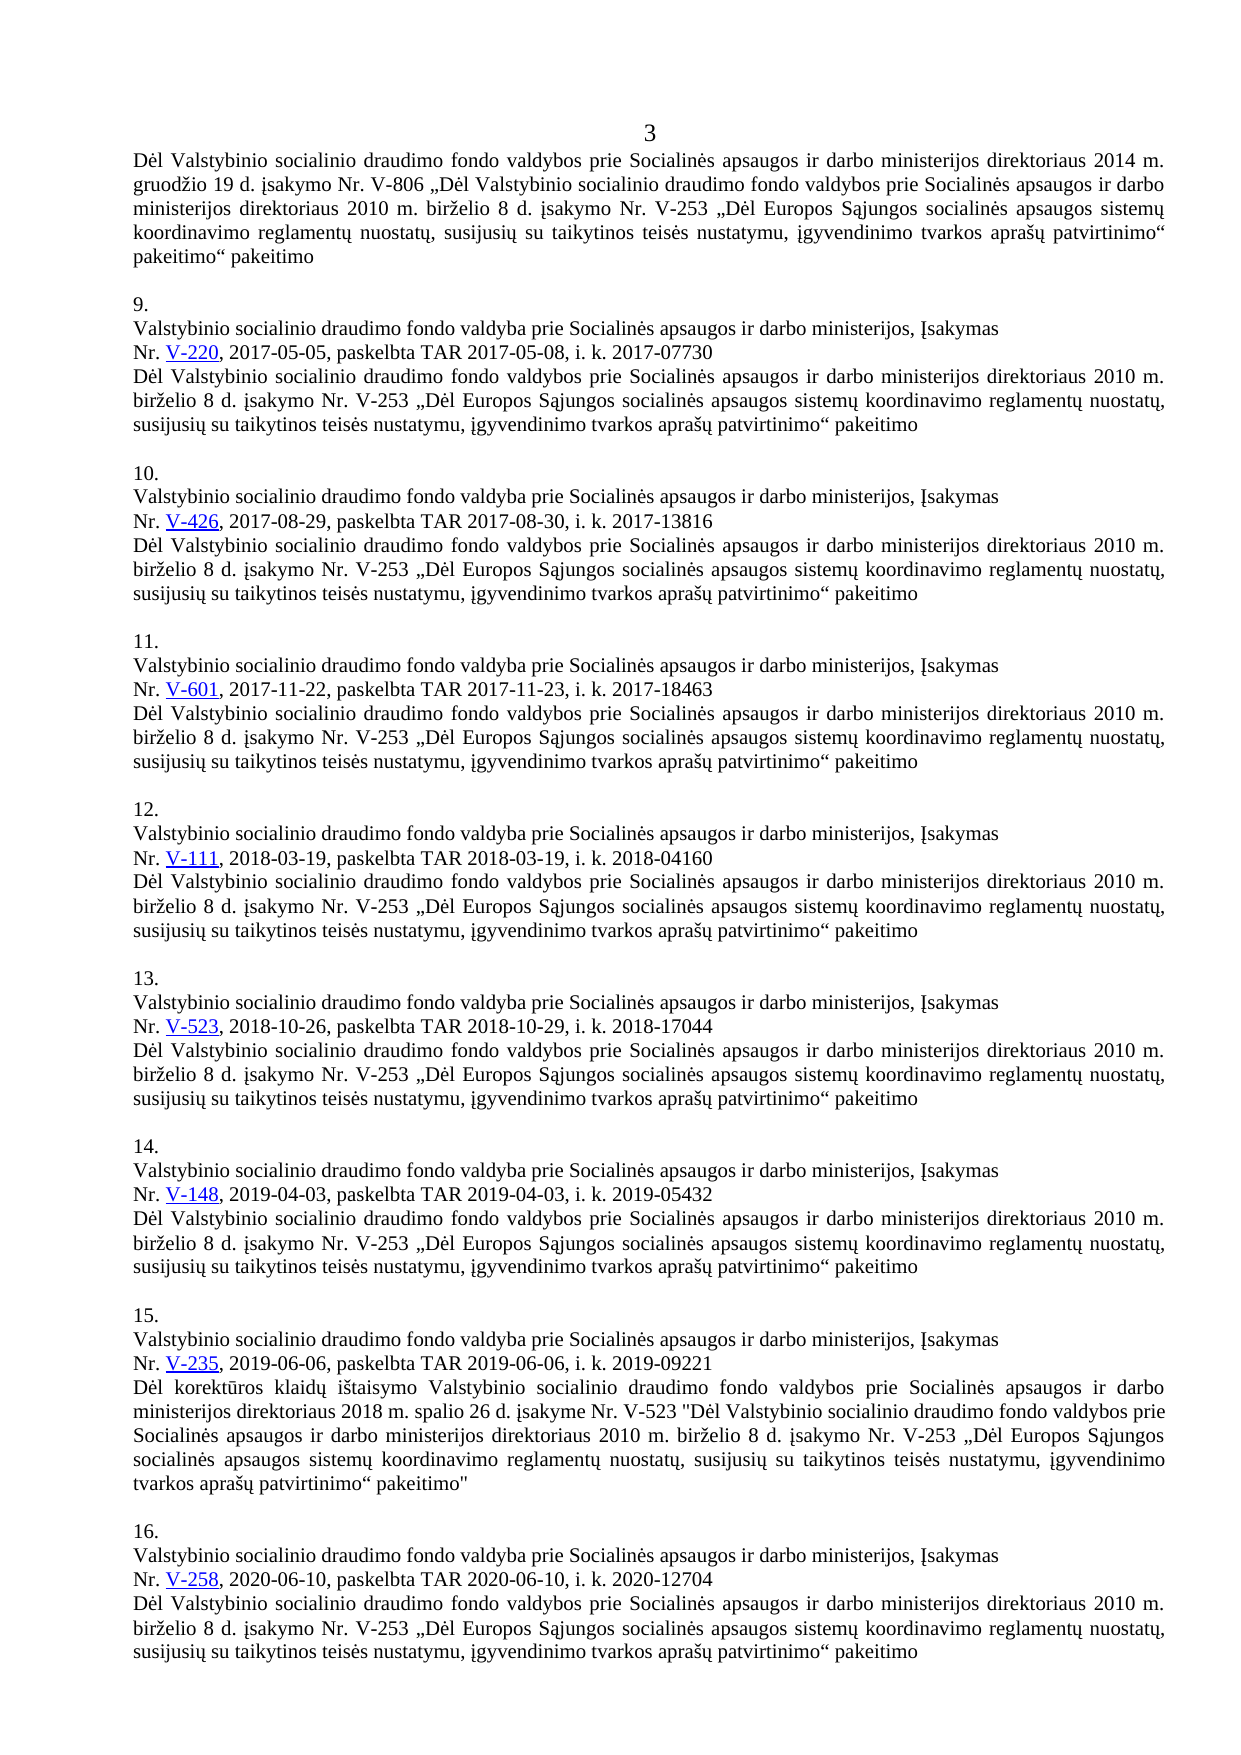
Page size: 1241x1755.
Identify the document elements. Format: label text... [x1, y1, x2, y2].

text Nr. V-148, 2019-04-03, paskelbta TAR 2019-04-03, i. k. 2019-05432 [133, 1182, 1166, 1206]
text Valstybinio socialinio draudimo fondo valdyba prie Socialinės apsaugos ir darbo ministerijos, Įsakymas [133, 484, 1166, 508]
text Nr. V-523, 2018-10-26, paskelbta TAR 2018-10-29, i. k. 2018-17044 [133, 1014, 1166, 1038]
text Valstybinio socialinio draudimo fondo valdyba prie Socialinės apsaugos ir darbo ministerijos, Įsakymas [133, 1327, 1166, 1351]
text 13. [133, 966, 1166, 990]
text Valstybinio socialinio draudimo fondo valdyba prie Socialinės apsaugos ir darbo ministerijos, Įsakymas [133, 1158, 1166, 1182]
text Dėl Valstybinio socialinio draudimo fondo valdybos prie Socialinės apsaugos ir darbo ministerijos direktoriaus 2014 m. gruodžio 19 d. įsakymo Nr. V-806 „Dėl Valstybinio socialinio draudimo fondo valdybos prie Socialinės apsaugos ir darbo ministerijos direktoriaus 2010 m. birželio 8 d. įsakymo Nr. V-253 „Dėl Europos Sąjungos socialinės apsaugos sistemų koordinavimo reglamentų nuostatų, susijusių su taikytinos teisės nustatymu, įgyvendinimo tvarkos aprašų patvirtinimo“ pakeitimo“ pakeitimo [133, 148, 1166, 268]
text Dėl Valstybinio socialinio draudimo fondo valdybos prie Socialinės apsaugos ir darbo ministerijos direktoriaus 2010 m. birželio 8 d. įsakymo Nr. V-253 „Dėl Europos Sąjungos socialinės apsaugos sistemų koordinavimo reglamentų nuostatų, susijusių su taikytinos teisės nustatymu, įgyvendinimo tvarkos aprašų patvirtinimo“ pakeitimo [133, 869, 1166, 942]
text Dėl Valstybinio socialinio draudimo fondo valdybos prie Socialinės apsaugos ir darbo ministerijos direktoriaus 2010 m. birželio 8 d. įsakymo Nr. V-253 „Dėl Europos Sąjungos socialinės apsaugos sistemų koordinavimo reglamentų nuostatų, susijusių su taikytinos teisės nustatymu, įgyvendinimo tvarkos aprašų patvirtinimo“ pakeitimo [133, 1038, 1166, 1110]
text Dėl Valstybinio socialinio draudimo fondo valdybos prie Socialinės apsaugos ir darbo ministerijos direktoriaus 2010 m. birželio 8 d. įsakymo Nr. V-253 „Dėl Europos Sąjungos socialinės apsaugos sistemų koordinavimo reglamentų nuostatų, susijusių su taikytinos teisės nustatymu, įgyvendinimo tvarkos aprašų patvirtinimo“ pakeitimo [133, 1591, 1166, 1663]
text Dėl Valstybinio socialinio draudimo fondo valdybos prie Socialinės apsaugos ir darbo ministerijos direktoriaus 2010 m. birželio 8 d. įsakymo Nr. V-253 „Dėl Europos Sąjungos socialinės apsaugos sistemų koordinavimo reglamentų nuostatų, susijusių su taikytinos teisės nustatymu, įgyvendinimo tvarkos aprašų patvirtinimo“ pakeitimo [133, 701, 1166, 773]
text 14. [133, 1134, 1166, 1158]
text Valstybinio socialinio draudimo fondo valdyba prie Socialinės apsaugos ir darbo ministerijos, Įsakymas [133, 316, 1166, 340]
text Valstybinio socialinio draudimo fondo valdyba prie Socialinės apsaugos ir darbo ministerijos, Įsakymas [133, 653, 1166, 677]
text Valstybinio socialinio draudimo fondo valdyba prie Socialinės apsaugos ir darbo ministerijos, Įsakymas [133, 821, 1166, 845]
text Nr. V-235, 2019-06-06, paskelbta TAR 2019-06-06, i. k. 2019-09221 [133, 1351, 1166, 1375]
text Dėl korektūros klaidų ištaisymo Valstybinio socialinio draudimo fondo valdybos prie Socialinės apsaugos ir darbo ministerijos direktoriaus 2018 m. spalio 26 d. įsakyme Nr. V-523 "Dėl Valstybinio socialinio draudimo fondo valdybos prie Socialinės apsaugos ir darbo ministerijos direktoriaus 2010 m. birželio 8 d. įsakymo Nr. V-253 „Dėl Europos Sąjungos socialinės apsaugos sistemų koordinavimo reglamentų nuostatų, susijusių su taikytinos teisės nustatymu, įgyvendinimo tvarkos aprašų patvirtinimo“ pakeitimo" [133, 1375, 1166, 1495]
text 15. [133, 1303, 1166, 1327]
text Valstybinio socialinio draudimo fondo valdyba prie Socialinės apsaugos ir darbo ministerijos, Įsakymas [133, 990, 1166, 1014]
text Dėl Valstybinio socialinio draudimo fondo valdybos prie Socialinės apsaugos ir darbo ministerijos direktoriaus 2010 m. birželio 8 d. įsakymo Nr. V-253 „Dėl Europos Sąjungos socialinės apsaugos sistemų koordinavimo reglamentų nuostatų, susijusių su taikytinos teisės nustatymu, įgyvendinimo tvarkos aprašų patvirtinimo“ pakeitimo [133, 533, 1166, 605]
text Valstybinio socialinio draudimo fondo valdyba prie Socialinės apsaugos ir darbo ministerijos, Įsakymas [133, 1543, 1166, 1567]
text 12. [133, 797, 1166, 821]
text 16. [133, 1519, 1166, 1543]
text 9. [133, 292, 1166, 316]
text Nr. V-220, 2017-05-05, paskelbta TAR 2017-05-08, i. k. 2017-07730 [133, 340, 1166, 364]
text Nr. V-258, 2020-06-10, paskelbta TAR 2020-06-10, i. k. 2020-12704 [133, 1567, 1166, 1591]
text Nr. V-111, 2018-03-19, paskelbta TAR 2018-03-19, i. k. 2018-04160 [133, 845, 1166, 869]
text Dėl Valstybinio socialinio draudimo fondo valdybos prie Socialinės apsaugos ir darbo ministerijos direktoriaus 2010 m. birželio 8 d. įsakymo Nr. V-253 „Dėl Europos Sąjungos socialinės apsaugos sistemų koordinavimo reglamentų nuostatų, susijusių su taikytinos teisės nustatymu, įgyvendinimo tvarkos aprašų patvirtinimo“ pakeitimo [133, 364, 1166, 436]
text Nr. V-601, 2017-11-22, paskelbta TAR 2017-11-23, i. k. 2017-18463 [133, 677, 1166, 701]
text 11. [133, 629, 1166, 653]
text Dėl Valstybinio socialinio draudimo fondo valdybos prie Socialinės apsaugos ir darbo ministerijos direktoriaus 2010 m. birželio 8 d. įsakymo Nr. V-253 „Dėl Europos Sąjungos socialinės apsaugos sistemų koordinavimo reglamentų nuostatų, susijusių su taikytinos teisės nustatymu, įgyvendinimo tvarkos aprašų patvirtinimo“ pakeitimo [133, 1206, 1166, 1278]
text Nr. V-426, 2017-08-29, paskelbta TAR 2017-08-30, i. k. 2017-13816 [133, 508, 1166, 533]
text 10. [133, 460, 1166, 484]
